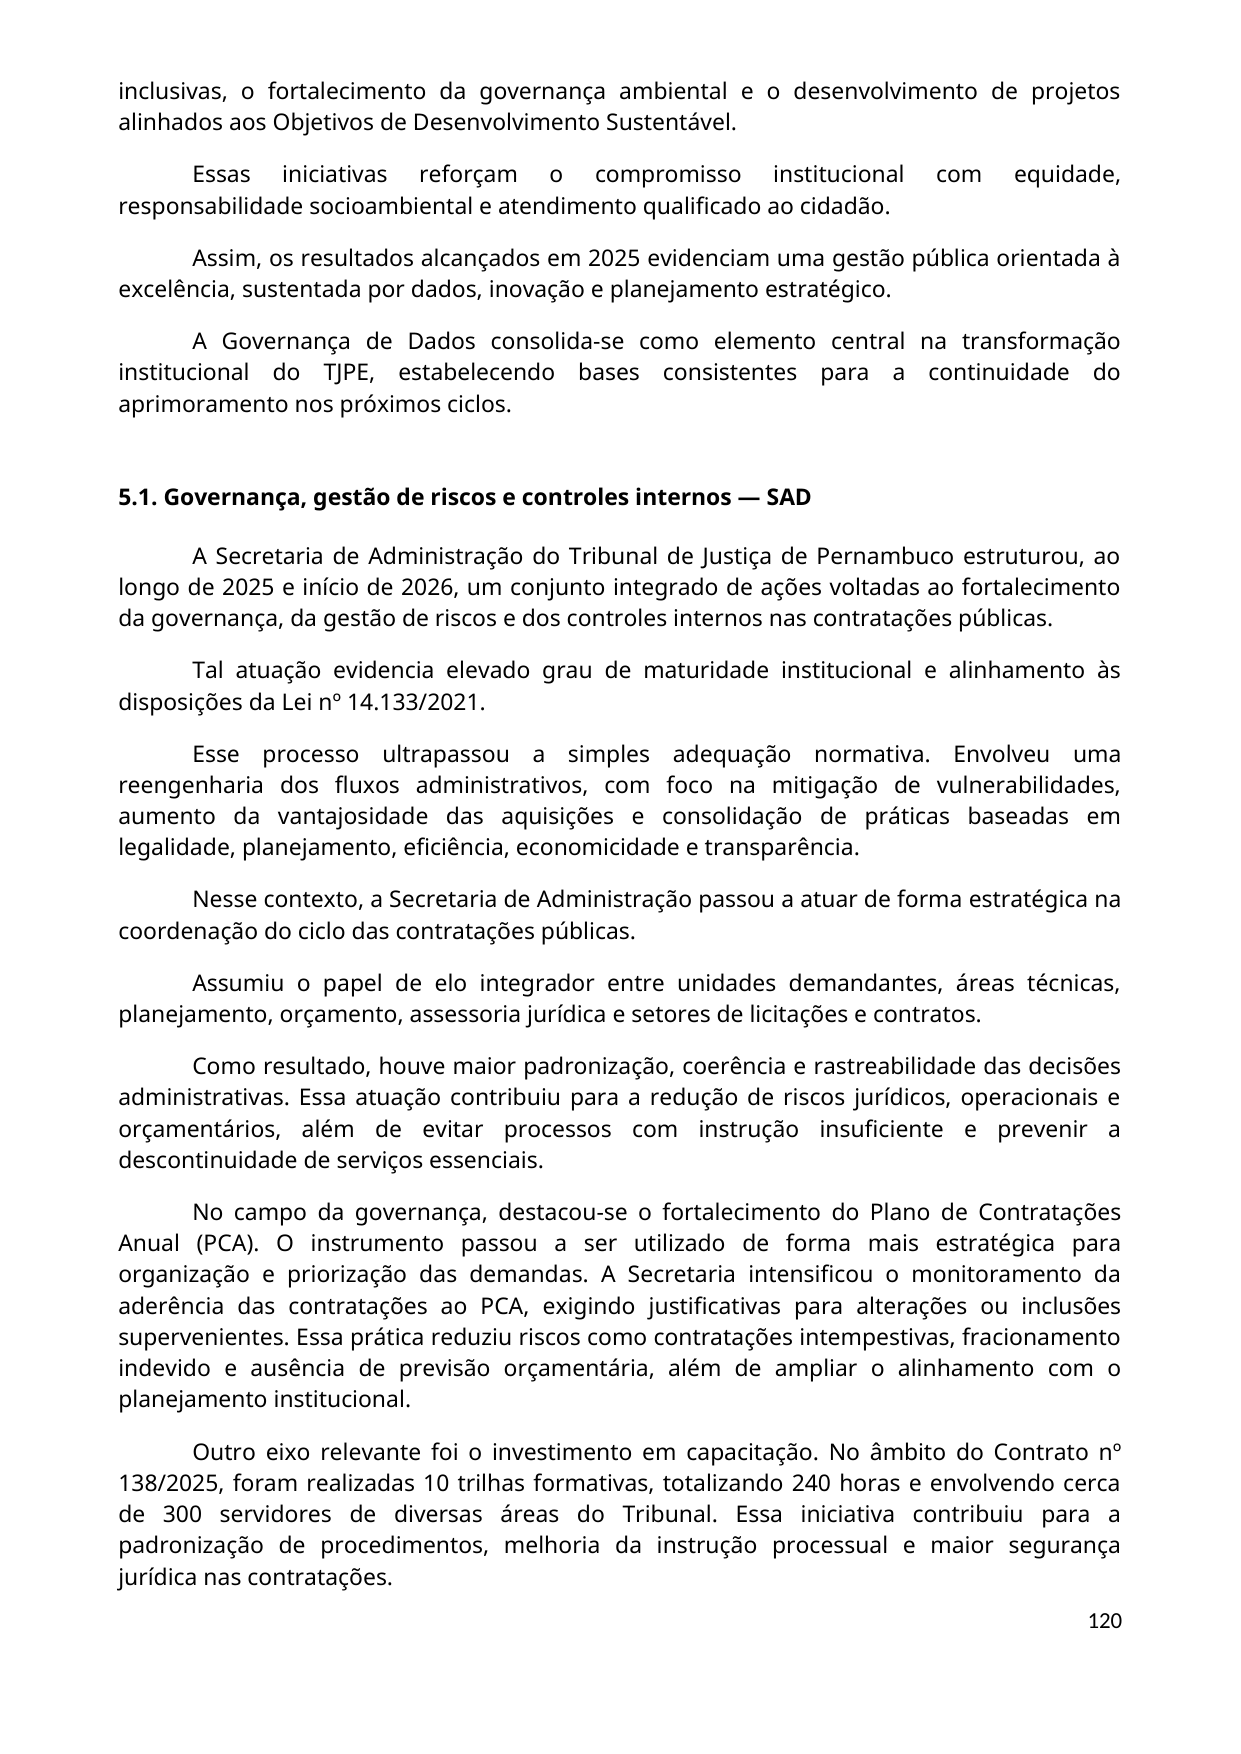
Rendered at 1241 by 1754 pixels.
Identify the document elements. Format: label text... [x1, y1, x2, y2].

text A Secretaria de Administração do Tribunal de Justiça de Pernambuco estruturou, ao longo de 2025 e início de 2026, um conjunto integrado de ações voltadas ao fortalecimento da governança, da gestão de riscos e dos controles internos nas contratações públicas. [118, 539, 1122, 633]
text Assim, os resultados alcançados em 2025 evidenciam uma gestão pública orientada à excelência, sustentada por dados, inovação e planejamento estratégico. [118, 242, 1122, 304]
text A Governança de Dados consolida-se como elemento central na transformação institucional do TJPE, estabelecendo bases consistentes para a continuidade do aprimoramento nos próximos ciclos. [118, 325, 1122, 419]
text Tal atuação evidencia elevado grau de maturidade institucional e alinhamento às disposições da Lei nº 14.133/2021. [118, 654, 1122, 717]
text Outro eixo relevante foi o investimento em capacitação. No âmbito do Contrato nº 138/2025, foram realizadas 10 trilhas formativas, totalizando 240 horas e envolvendo cerca de 300 servidores de diversas áreas do Tribunal. Essa iniciativa contribuiu para a padronização de procedimentos, melhoria da instrução processual e maior segurança jurídica nas contratações. [118, 1435, 1122, 1592]
text inclusivas, o fortalecimento da governança ambiental e o desenvolvimento de projetos alinhados aos Objetivos de Desenvolvimento Sustentável. [118, 75, 1122, 137]
text No campo da governança, destacou-se o fortalecimento do Plano de Contratações Anual (PCA). O instrumento passou a ser utilizado de forma mais estratégica para organização e priorização das demandas. A Secretaria intensificou o monitoramento da aderência das contratações ao PCA, exigindo justificativas para alterações ou inclusões supervenientes. Essa prática reduziu riscos como contratações intempestivas, fracionamento indevido e ausência de previsão orçamentária, além de ampliar o alinhamento com o planejamento institucional. [118, 1196, 1122, 1414]
text Nesse contexto, a Secretaria de Administração passou a atuar de forma estratégica na coordenação do ciclo das contratações públicas. [118, 883, 1122, 946]
text Esse processo ultrapassou a simples adequação normativa. Envolveu uma reengenharia dos fluxos administrativos, com foco na mitigação de vulnerabilidades, aumento da vantajosidade das aquisições e consolidação de práticas baseadas em legalidade, planejamento, eficiência, economicidade e transparência. [118, 737, 1122, 862]
text Assumiu o papel de elo integrador entre unidades demandantes, áreas técnicas, planejamento, orçamento, assessoria jurídica e setores de licitações e contratos. [118, 967, 1122, 1029]
subtitle 5.1. Governança, gestão de riscos e controles internos — SAD [118, 481, 1122, 512]
text Como resultado, houve maior padronização, coerência e rastreabilidade das decisões administrativas. Essa atuação contribuiu para a redução de riscos jurídicos, operacionais e orçamentários, além de evitar processos com instrução insuficiente e prevenir a descontinuidade de serviços essenciais. [118, 1050, 1122, 1175]
text Essas iniciativas reforçam o compromisso institucional com equidade, responsabilidade socioambiental e atendimento qualificado ao cidadão. [118, 158, 1122, 221]
